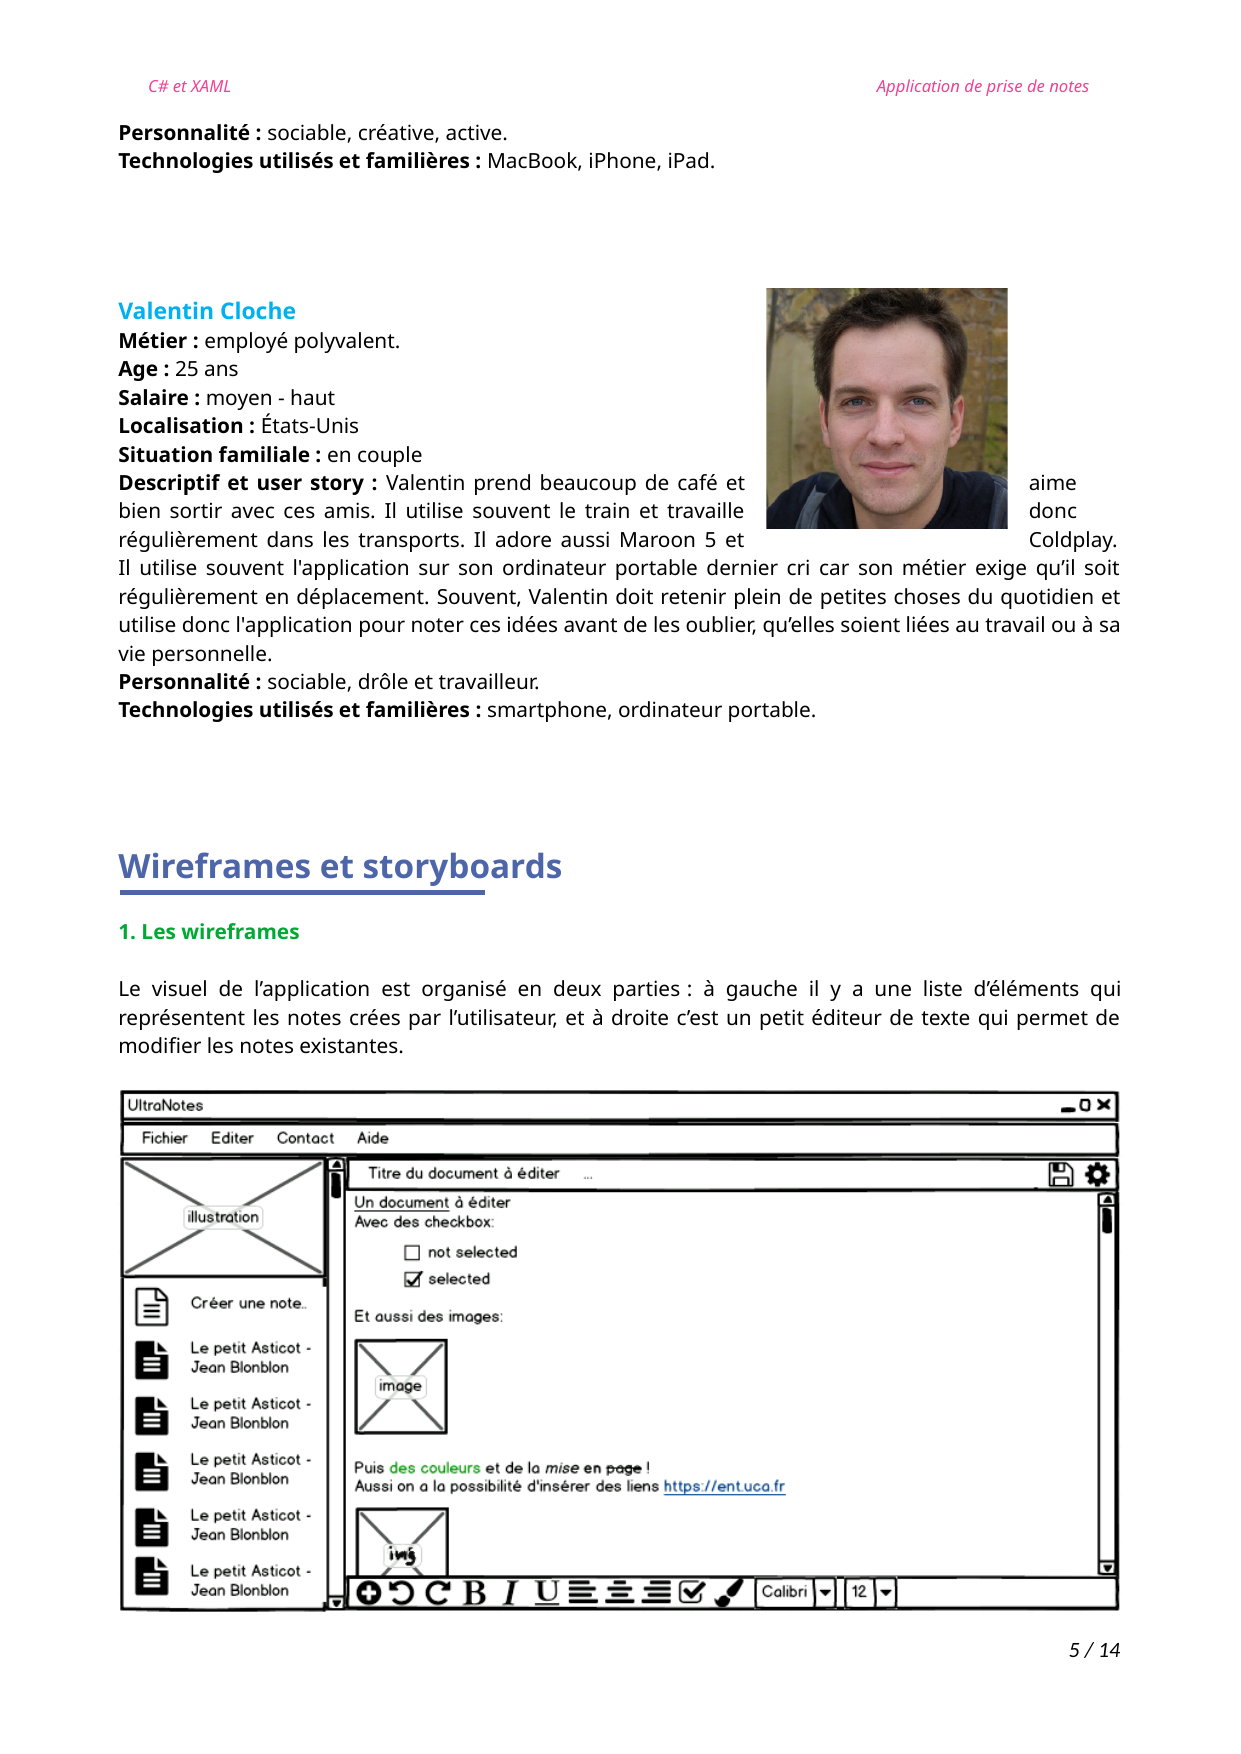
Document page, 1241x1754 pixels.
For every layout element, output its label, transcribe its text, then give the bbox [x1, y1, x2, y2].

text Technologies utilisés et familières : smartphone, ordinateur portable. [118, 696, 1122, 724]
text Personnalité : sociable, drôle et travailleur. [118, 667, 1122, 696]
text Situation familiale : en couple [118, 440, 746, 468]
text Age : 25 ans [118, 354, 746, 383]
text [1028, 383, 1122, 411]
text [1028, 440, 1122, 468]
text 1. Les wireframes [118, 917, 1122, 946]
text [1028, 411, 1122, 440]
text [1028, 295, 1122, 326]
text [1028, 354, 1122, 383]
text [1028, 326, 1122, 354]
text Wireframes et storyboards [118, 843, 1122, 889]
text Localisation : États-Unis [118, 411, 746, 440]
text Valentin Cloche [118, 295, 746, 326]
text Personnalité : sociable, créative, active. [118, 118, 1122, 147]
text Technologies utilisés et familières : MacBook, iPhone, iPad. [118, 147, 1122, 175]
text Salaire : moyen - haut [118, 383, 746, 411]
text Le visuel de l’application est organisé en deux parties : à gauche il y a une liste d’éléments qui représentent les notes crées par l’utilisateur, et à droite c’est un petit éditeur de texte qui permet de modifier les notes existantes. [118, 974, 1122, 1060]
text Métier : employé polyvalent. [118, 326, 746, 354]
text Descriptif et user story : Valentin prend beaucoup de café et aime bien sortir avec ces amis. Il utilise souvent le train et travaille donc régulièrement dans les transports. Il adore aussi Maroon 5 et Coldplay. Il utilise souvent l'application sur son ordinateur portable dernier cri car son métier exige qu’il soit régulièrement en déplacement. Souvent, Valentin doit retenir plein de petites choses du quotidien et utilise donc l'application pour noter ces idées avant de les oublier, qu’elles soient liées au travail ou à sa vie personnelle. [118, 468, 1122, 667]
